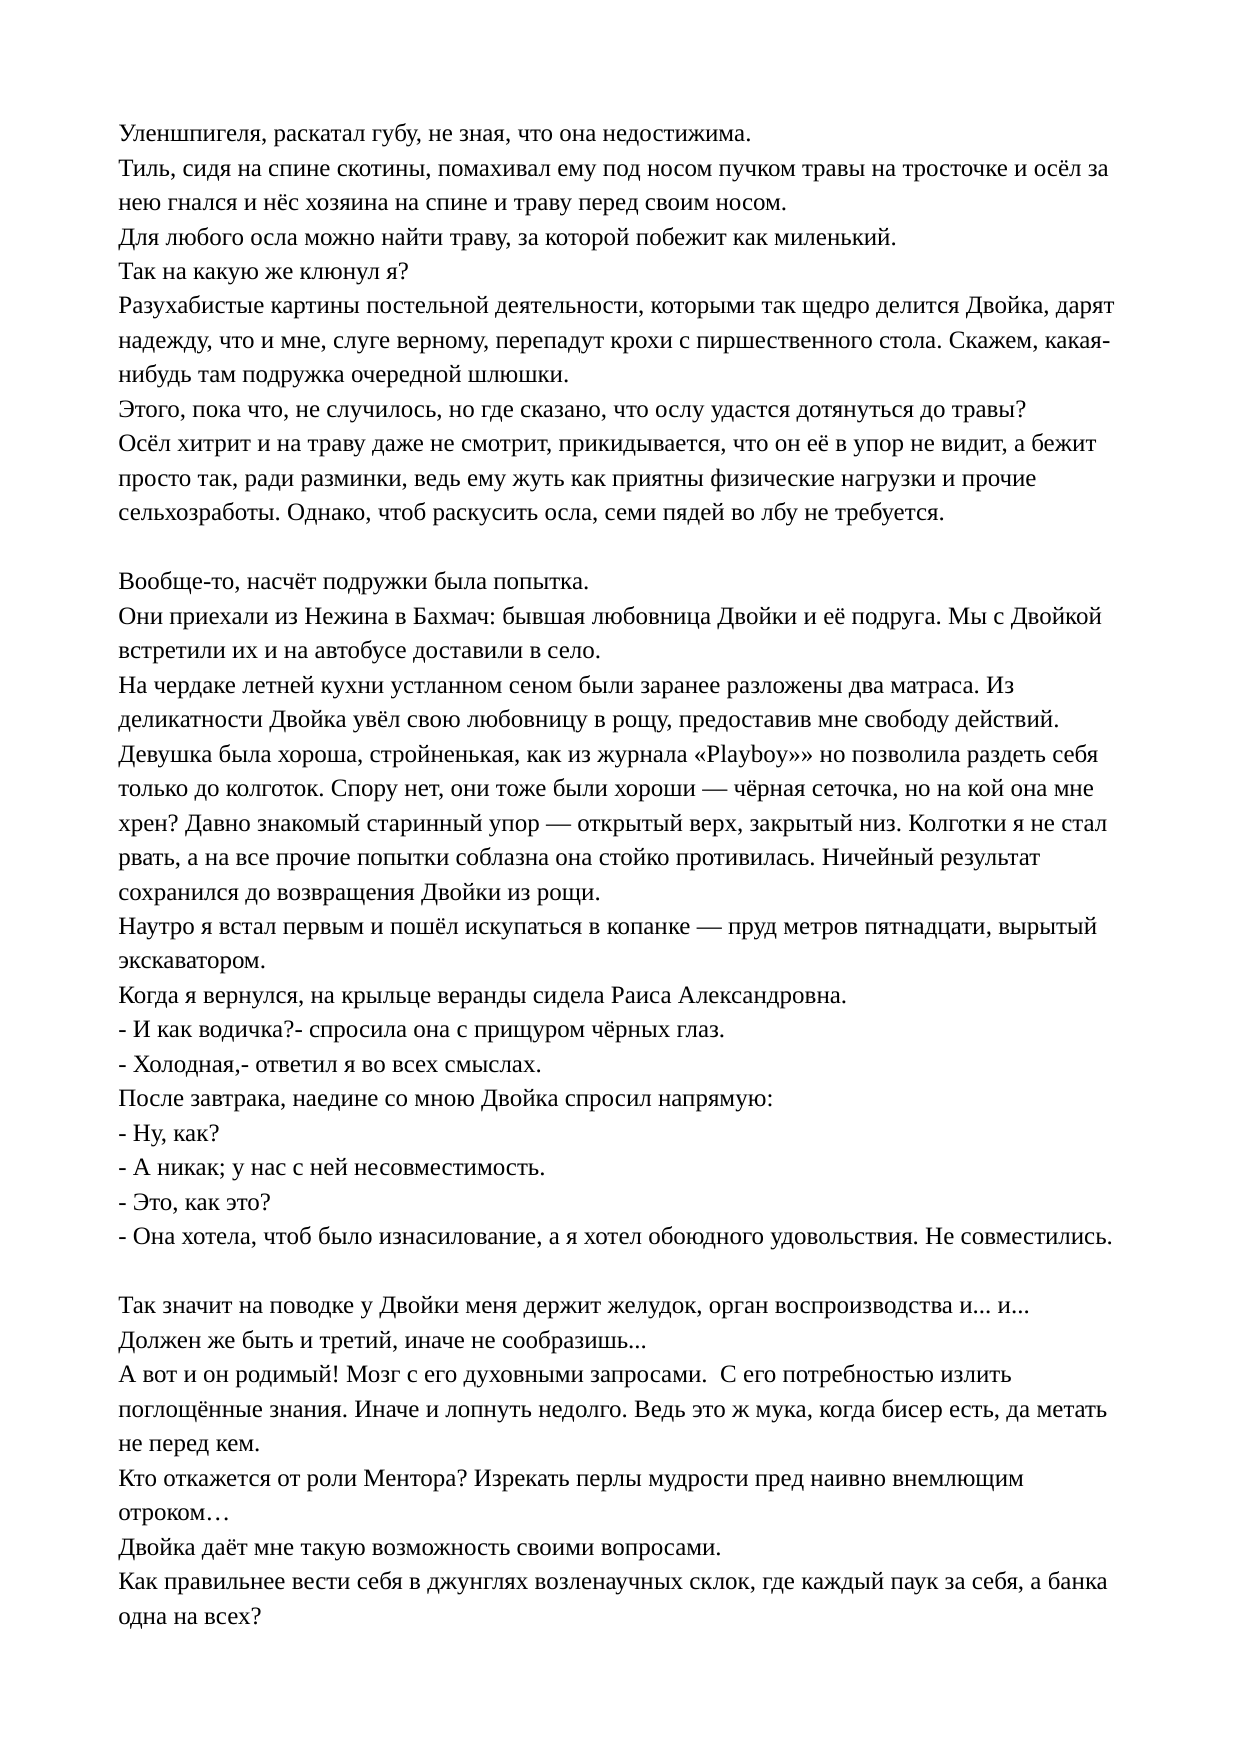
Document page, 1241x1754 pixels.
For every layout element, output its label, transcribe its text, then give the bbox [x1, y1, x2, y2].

text Осёл хитрит и на траву даже не смотрит, прикидывается, что он её в упор не видит, а бежит просто так, ради разминки, ведь ему жуть как приятны физические нагрузки и прочие сельхозработы. Однако, чтоб раскусить осла, семи пядей во лбу не требуется. [118, 428, 1122, 526]
text Этого, пока что, не случилось, но где сказано, что ослу удастся дотянуться до травы? [118, 394, 1122, 423]
text Должен же быть и третий, иначе не сообразишь... [118, 1325, 1122, 1354]
text На чердаке летней кухни устланном сеном были заранее разложены два матраса. Из деликатности Двойка увёл свою любовницу в рощу, предоставив мне свободу действий. [118, 670, 1122, 733]
text Двойка даёт мне такую возможность своими вопросами. [118, 1532, 1122, 1561]
text После завтрака, наедине со мною Двойка спросил напрямую: [118, 1083, 1122, 1112]
text - Это, как это? [118, 1187, 1122, 1216]
text - Холодная,- ответил я во всех смыслах. [118, 1049, 1122, 1078]
text - И как водичка?- спросила она с прищуром чёрных глаз. [118, 1014, 1122, 1043]
text Для любого осла можно найти траву, за которой побежит как миленький. [118, 222, 1122, 250]
text А вот и он родимый! Мозг с его духовными запросами. С его потребностью излить поглощённые знания. Иначе и лопнуть недолго. Ведь это ж мука, когда бисер есть, дa метать не перед кем. [118, 1359, 1122, 1457]
text Так на какую же клюнул я? [118, 256, 1122, 285]
text Когда я вернулся, на крыльце веранды сидела Раиса Александровна. [118, 980, 1122, 1009]
text - Ну, как? [118, 1118, 1122, 1147]
text Девушка была хороша, стройненькая, как из журнала «Playboy»» но позволила раздеть себя только до колготок. Спору нет, они тоже были хороши — чёрная сеточка, но на кой она мне хрен? Давно знакомый старинный упор — открытый верх, закрытый низ. Колготки я не стал рвать, а на все прочие попытки соблазна она стойко противилась. Ничейный результат сохранился до возвращения Двойки из рощи. [118, 739, 1122, 905]
text Как правильнее вести себя в джунглях возленаучных склок, где каждый паук за себя, а банка одна на всех? [118, 1566, 1122, 1629]
text Наутро я встал первым и пошёл искупаться в копанке — пруд метров пятнадцати, вырытый экскаватором. [118, 911, 1122, 974]
text Вообще-то, насчёт подружки была попытка. [118, 566, 1122, 595]
text Так значит на поводке у Двойки меня держит желудок, орган воспроизводства и... и... [118, 1290, 1122, 1319]
text Тиль, сидя на спине скотины, помахивал ему под носом пучком травы на тросточке и осёл за нею гнался и нёс хозяина на спине и траву перед своим носом. [118, 153, 1122, 216]
text Они приехали из Нежина в Бахмач: бывшая любовница Двойки и её подруга. Мы с Двойкой встретили их и на автобусе доставили в село. [118, 601, 1122, 664]
text - Она хотела, чтоб было изнасилование, а я хотел обоюдного удовольствия. Не совместились. [118, 1221, 1122, 1250]
text - А никак; у нас с ней несовместимость. [118, 1152, 1122, 1181]
text Разухабистые картины постельной деятельности, которыми так щедро делится Двойка, дарят надежду, что и мне, слуге верному, перепадут крохи с пиршественного стола. Скажем, какая-нибудь там подружка очередной шлюшки. [118, 291, 1122, 388]
text Кто откажется от роли Ментора? Изрекать перлы мудрости пред наивно внемлющим отроком… [118, 1463, 1122, 1526]
text Уленшпигеля, раскатал губу, не зная, что она недостижима. [118, 118, 1122, 147]
